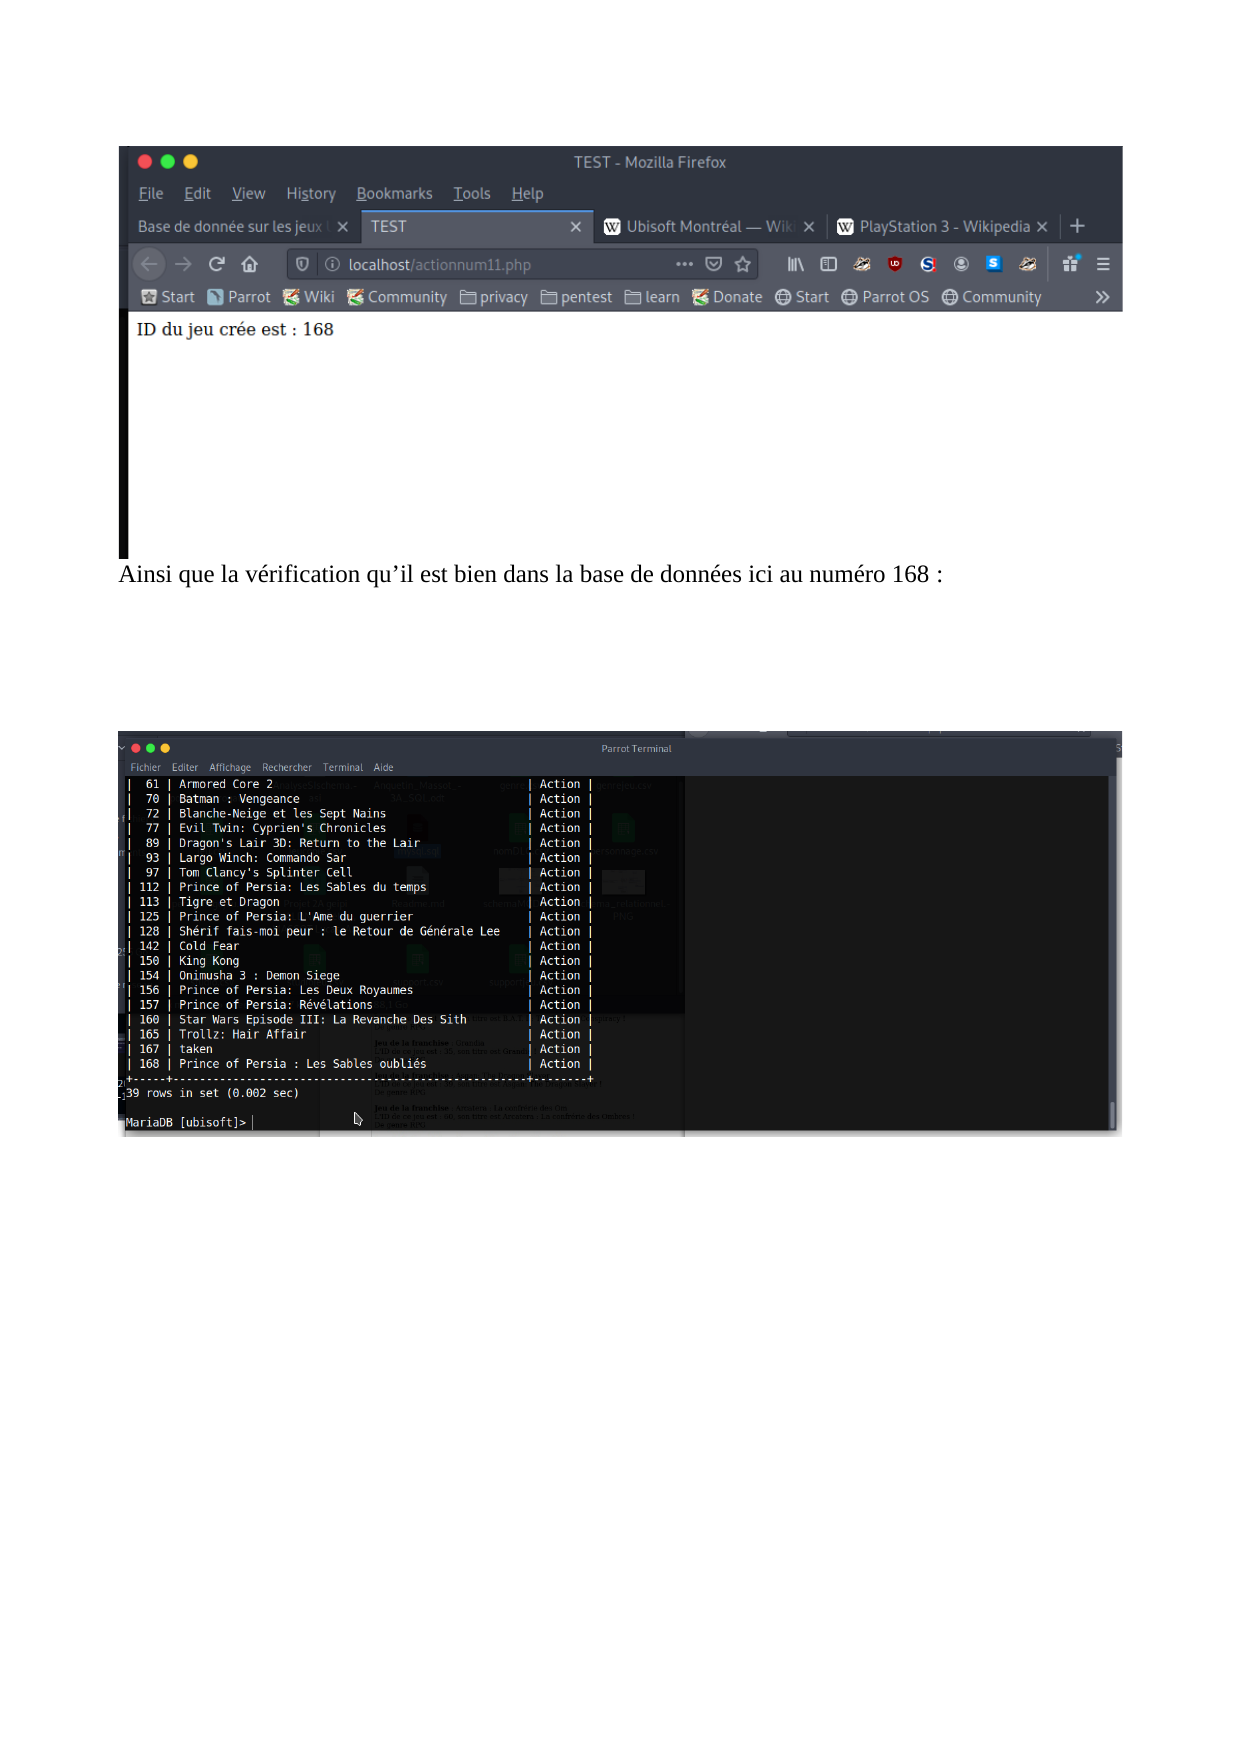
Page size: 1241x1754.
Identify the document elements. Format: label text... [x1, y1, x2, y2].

text Ainsi que la vérification qu’il est bien dans la base de données ici au numéro 168 : [118, 559, 1122, 587]
